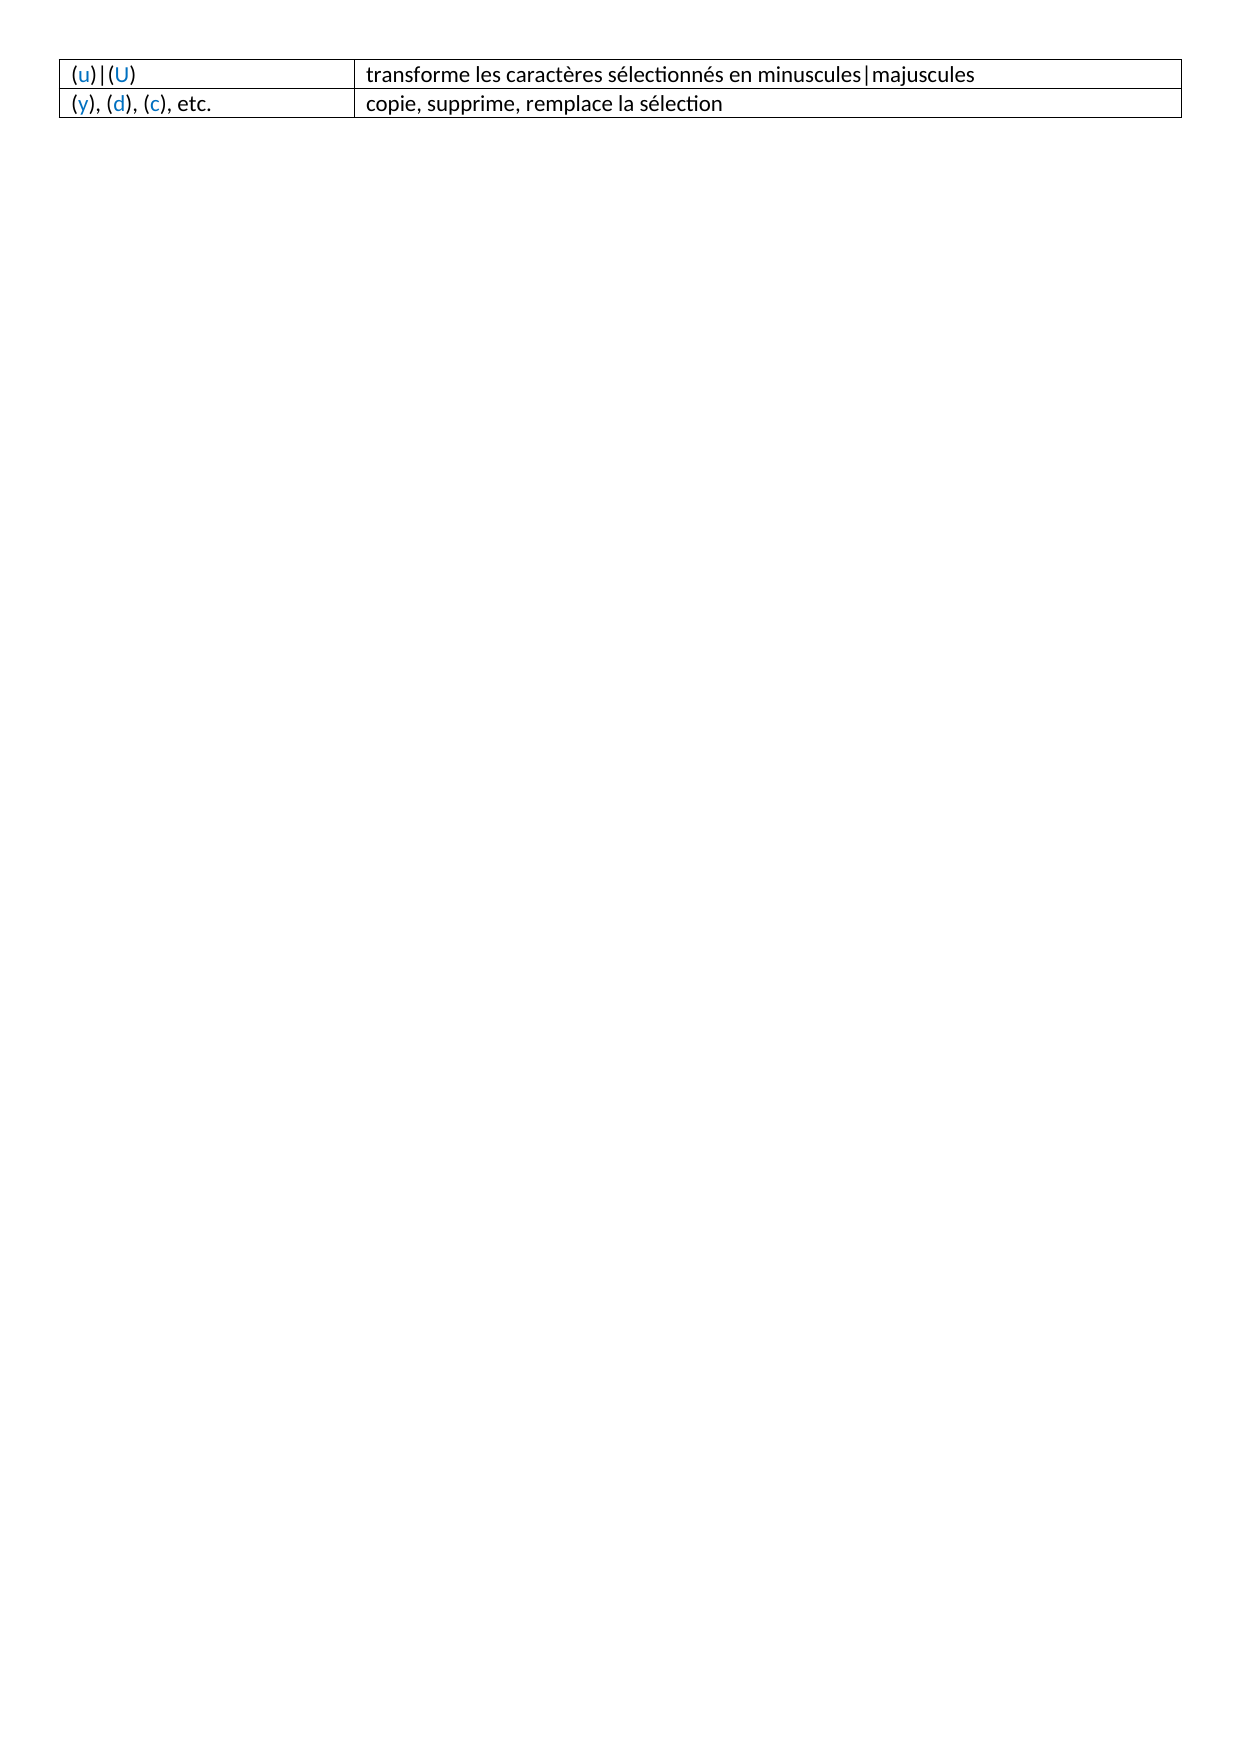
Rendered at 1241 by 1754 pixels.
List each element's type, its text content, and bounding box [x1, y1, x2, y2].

table_cell transforme les caractères sélectionnés en minuscules|majuscules [355, 60, 1181, 88]
table_cell (u)|(U) [60, 60, 354, 88]
table_cell copie, supprime, remplace la sélection [355, 89, 1181, 117]
table_cell (y), (d), (c), etc. [60, 89, 354, 117]
